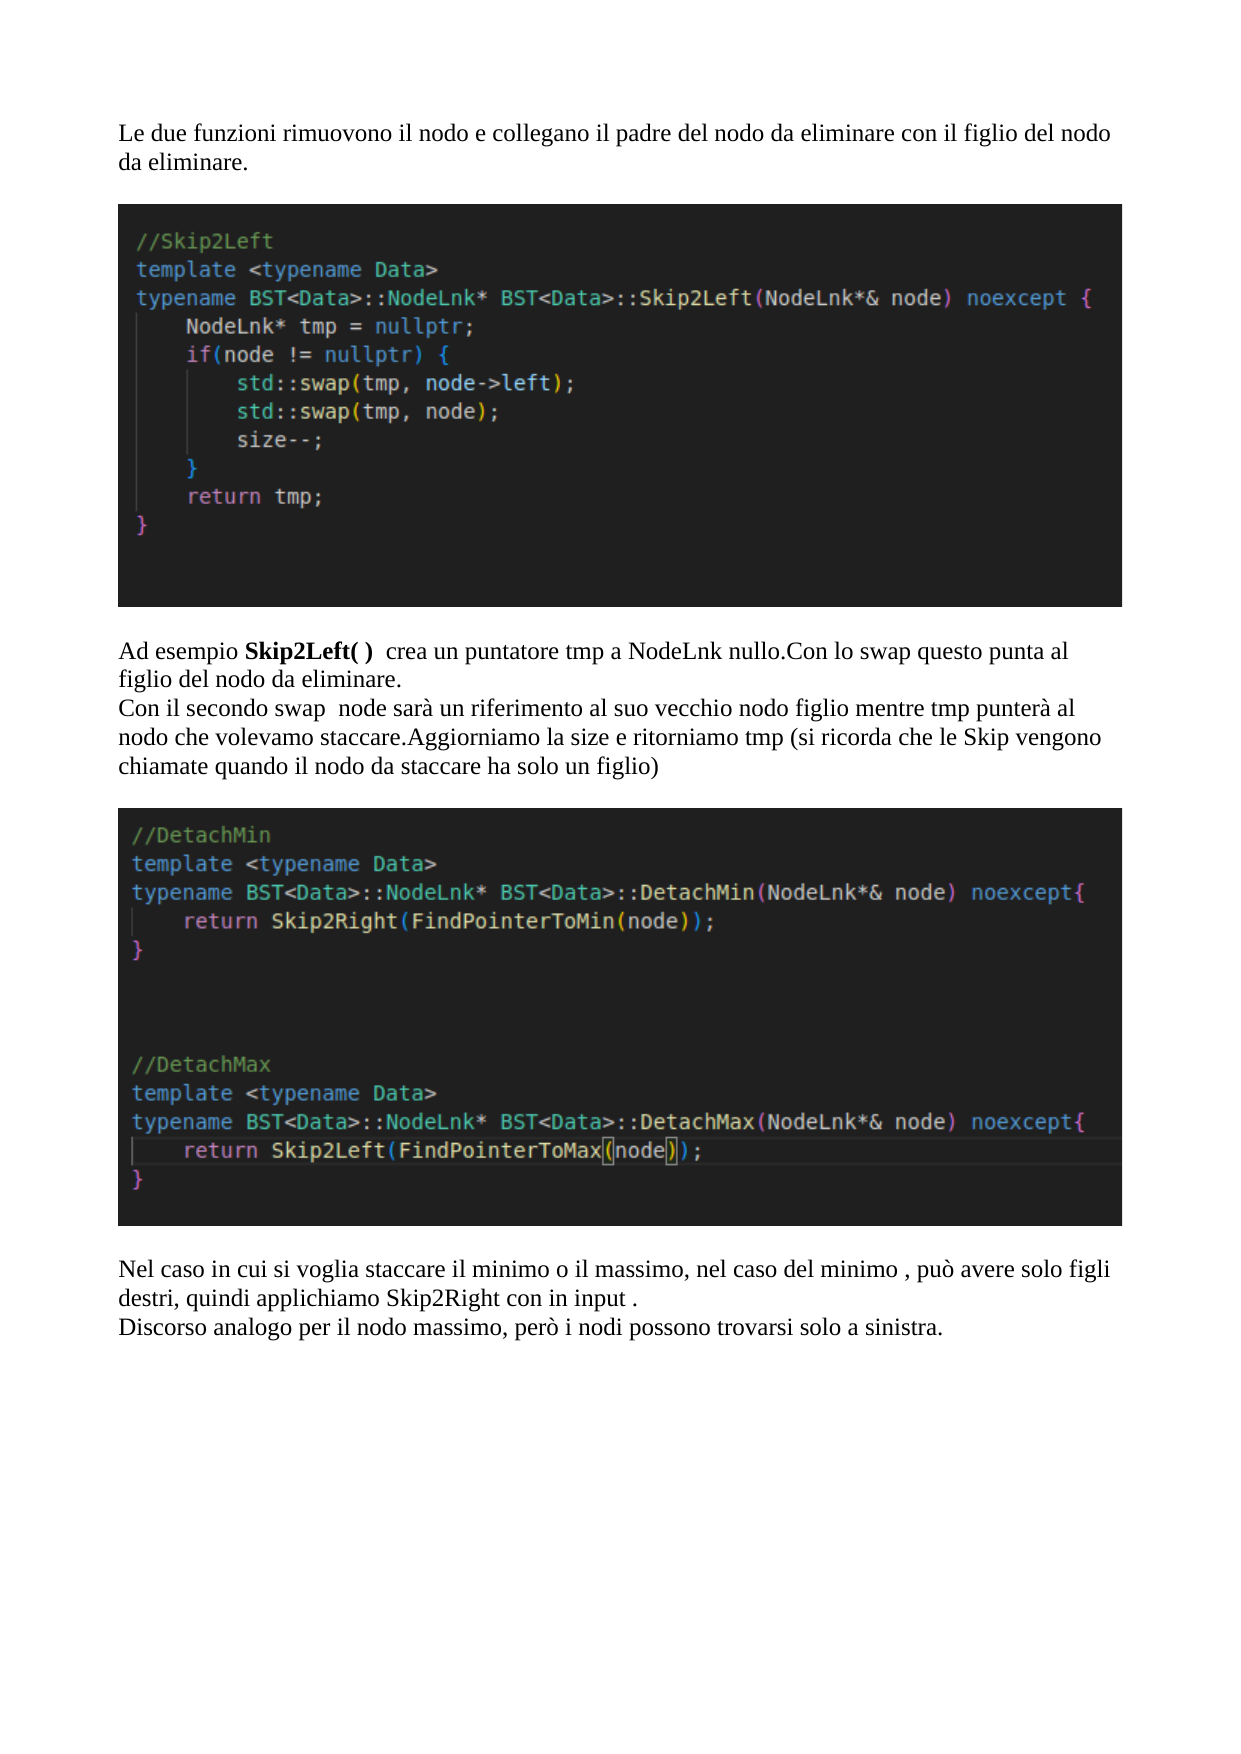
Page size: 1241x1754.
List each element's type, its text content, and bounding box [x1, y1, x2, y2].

text Le due funzioni rimuovono il nodo e collegano il padre del nodo da eliminare con il figlio del nodo da eliminare. [118, 118, 1122, 176]
picture [118, 204, 1123, 607]
picture [118, 808, 1123, 1226]
text Discorso analogo per il nodo massimo, però i nodi possono trovarsi solo a sinistra. [118, 1312, 1122, 1341]
text Nel caso in cui si voglia staccare il minimo o il massimo, nel caso del minimo , può avere solo figli destri, quindi applichiamo Skip2Right con in input . [118, 1254, 1122, 1312]
text Con il secondo swap node sarà un riferimento al suo vecchio nodo figlio mentre tmp punterà al nodo che volevamo staccare.Aggiorniamo la size e ritorniamo tmp (si ricorda che le Skip vengono chiamate quando il nodo da staccare ha solo un figlio) [118, 693, 1122, 779]
text Ad esempio Skip2Left( ) crea un puntatore tmp a NodeLnk nullo.Con lo swap questo punta al figlio del nodo da eliminare. [118, 636, 1122, 693]
